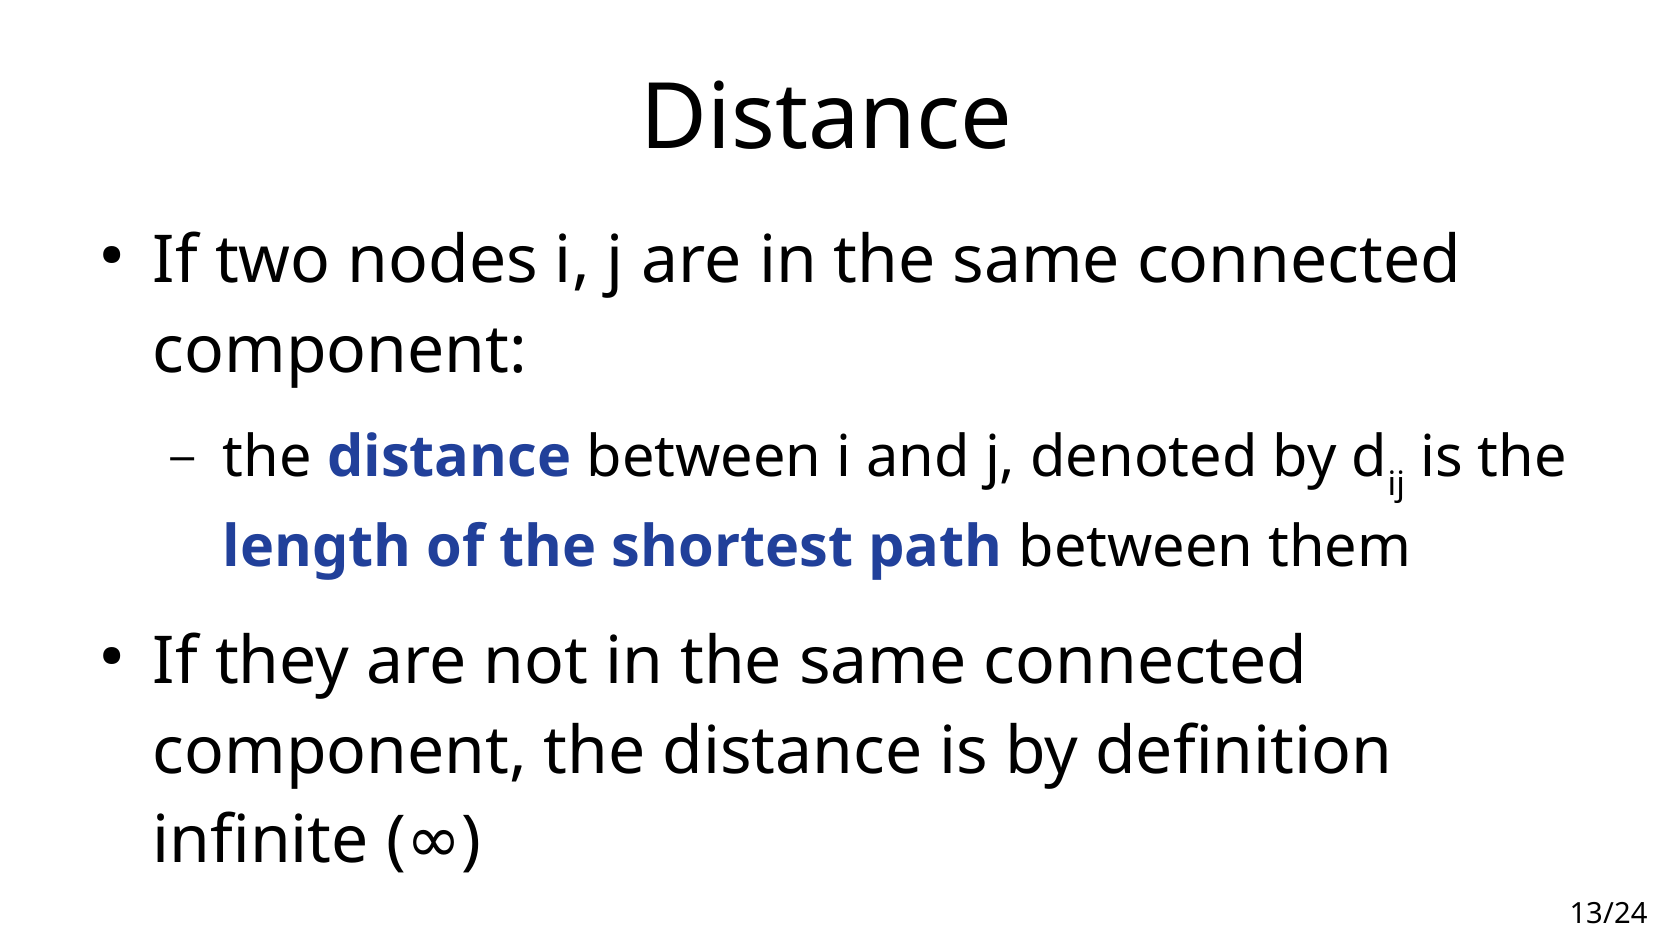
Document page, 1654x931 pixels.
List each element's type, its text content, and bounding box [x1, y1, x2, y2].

list If two nodes i, j are in the same connected component: the distance between i and j, denoted by dij is the length of the shortest path between them If they are not in the same connected component, the distance is by definition infinite (∞) [82, 211, 1571, 886]
title Distance [82, 1, 1571, 211]
